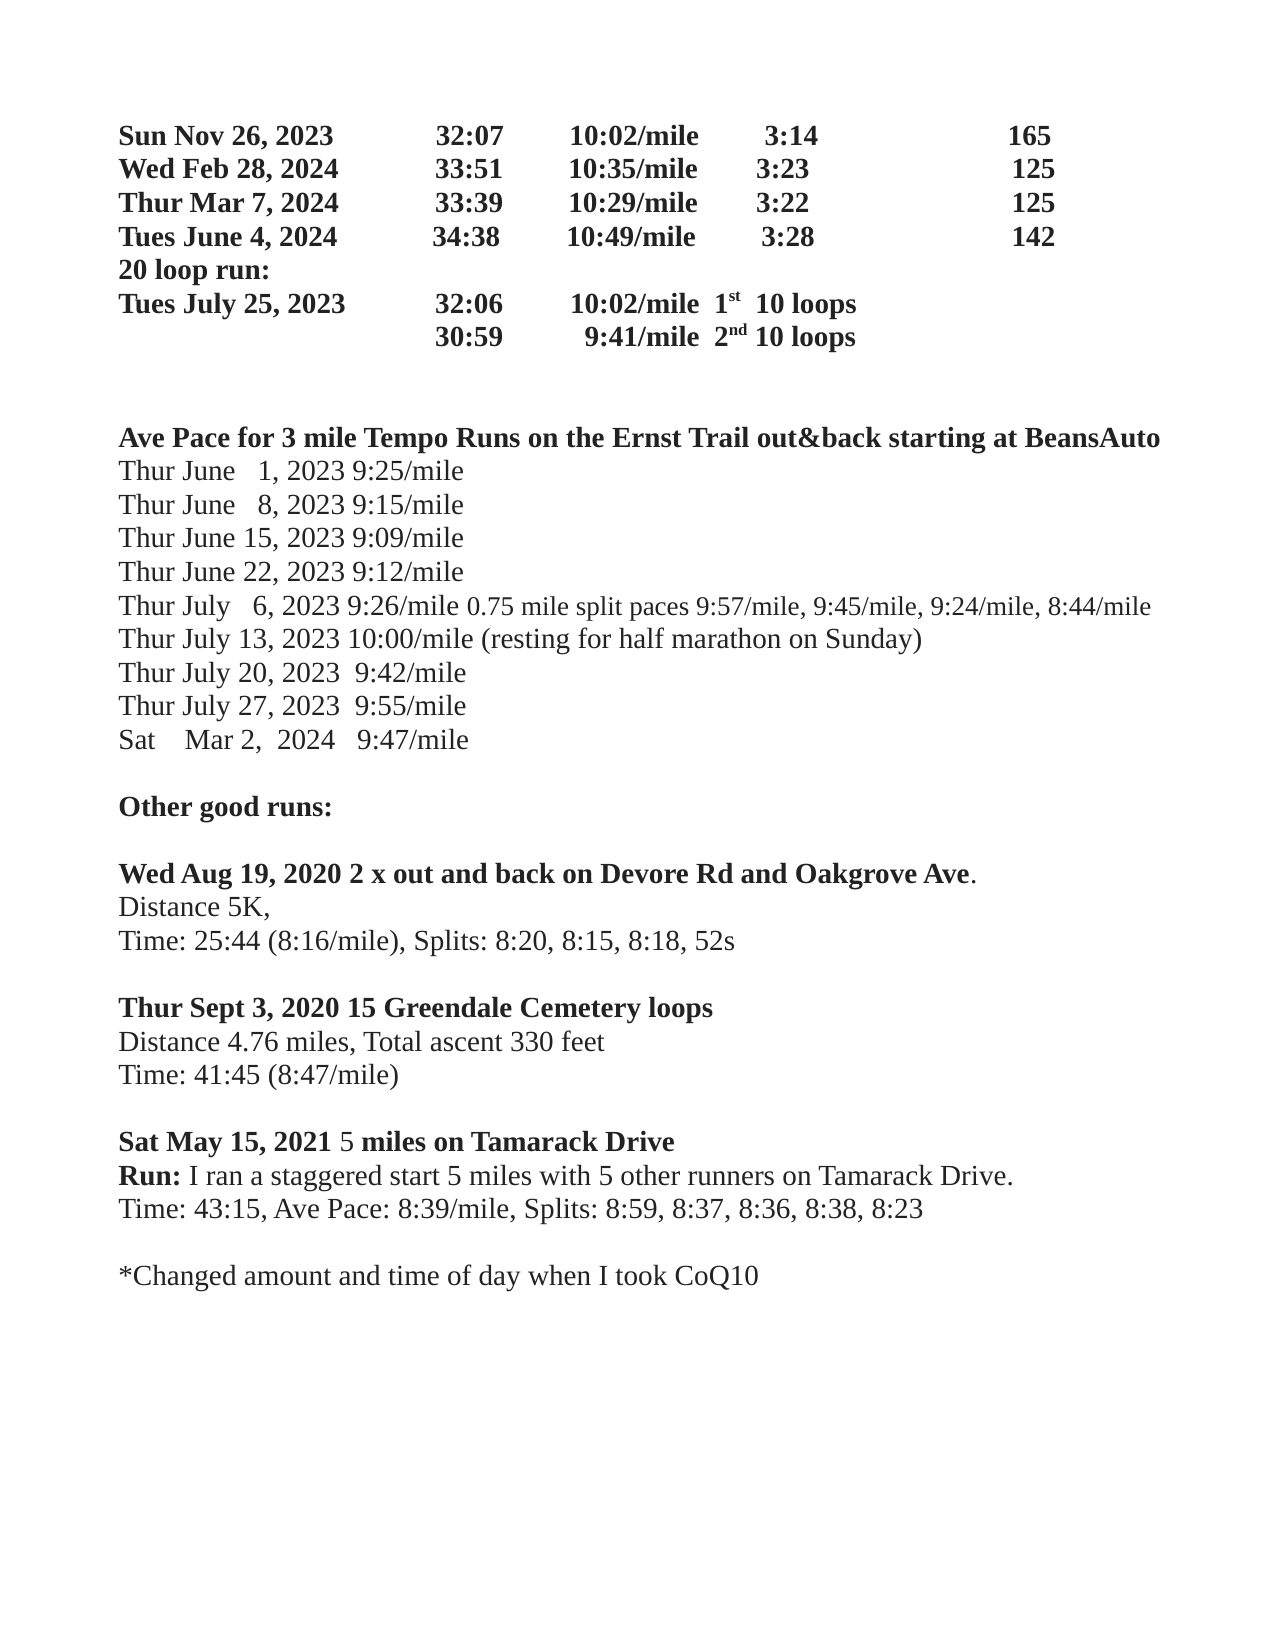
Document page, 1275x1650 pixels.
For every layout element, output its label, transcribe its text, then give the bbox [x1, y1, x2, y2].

text 30:59 9:41/mile 2nd 10 loops [118, 319, 1161, 353]
text Thur Sept 3, 2020 15 Greendale Cemetery loops [118, 990, 1161, 1024]
text Thur July 20, 2023 9:42/mile [118, 655, 1161, 688]
text *Changed amount and time of day when I took CoQ10 [118, 1258, 1161, 1292]
text Time: 25:44 (8:16/mile), Splits: 8:20, 8:15, 8:18, 52s [118, 923, 1161, 957]
text Sat May 15, 2021 5 miles on Tamarack Drive [118, 1124, 1161, 1158]
text Other good runs: [118, 789, 1161, 822]
text Distance 5K, [118, 889, 1161, 923]
text Sun Nov 26, 2023 32:07 10:02/mile 3:14 165 [118, 118, 1161, 152]
text Thur June 22, 2023 9:12/mile [118, 554, 1161, 588]
text Distance 4.76 miles, Total ascent 330 feet [118, 1024, 1161, 1057]
text Thur July 6, 2023 9:26/mile 0.75 mile split paces 9:57/mile, 9:45/mile, 9:24/mile, 8:44/mile [118, 588, 1161, 621]
text Tues July 25, 2023 32:06 10:02/mile 1st 10 loops [118, 286, 1161, 319]
text Tues June 4, 2024 34:38 10:49/mile 3:28 142 [118, 219, 1161, 252]
text Sat Mar 2, 2024 9:47/mile [118, 722, 1161, 755]
text 20 loop run: [118, 252, 1161, 286]
text Thur July 27, 2023 9:55/mile [118, 688, 1161, 722]
text Time: 41:45 (8:47/mile) [118, 1057, 1161, 1091]
text Wed Feb 28, 2024 33:51 10:35/mile 3:23 125 [118, 152, 1161, 185]
text Thur Mar 7, 2024 33:39 10:29/mile 3:22 125 [118, 185, 1161, 219]
text Thur June 15, 2023 9:09/mile [118, 521, 1161, 554]
text Thur July 13, 2023 10:00/mile (resting for half marathon on Sunday) [118, 621, 1161, 655]
text Time: 43:15, Ave Pace: 8:39/mile, Splits: 8:59, 8:37, 8:36, 8:38, 8:23 [118, 1191, 1161, 1225]
text Ave Pace for 3 mile Tempo Runs on the Ernst Trail out&back starting at BeansAuto [118, 420, 1161, 453]
text Wed Aug 19, 2020 2 x out and back on Devore Rd and Oakgrove Ave. [118, 856, 1161, 889]
text Thur June 8, 2023 9:15/mile [118, 487, 1161, 521]
text Thur June 1, 2023 9:25/mile [118, 453, 1161, 487]
text Run: I ran a staggered start 5 miles with 5 other runners on Tamarack Drive. [118, 1158, 1161, 1191]
